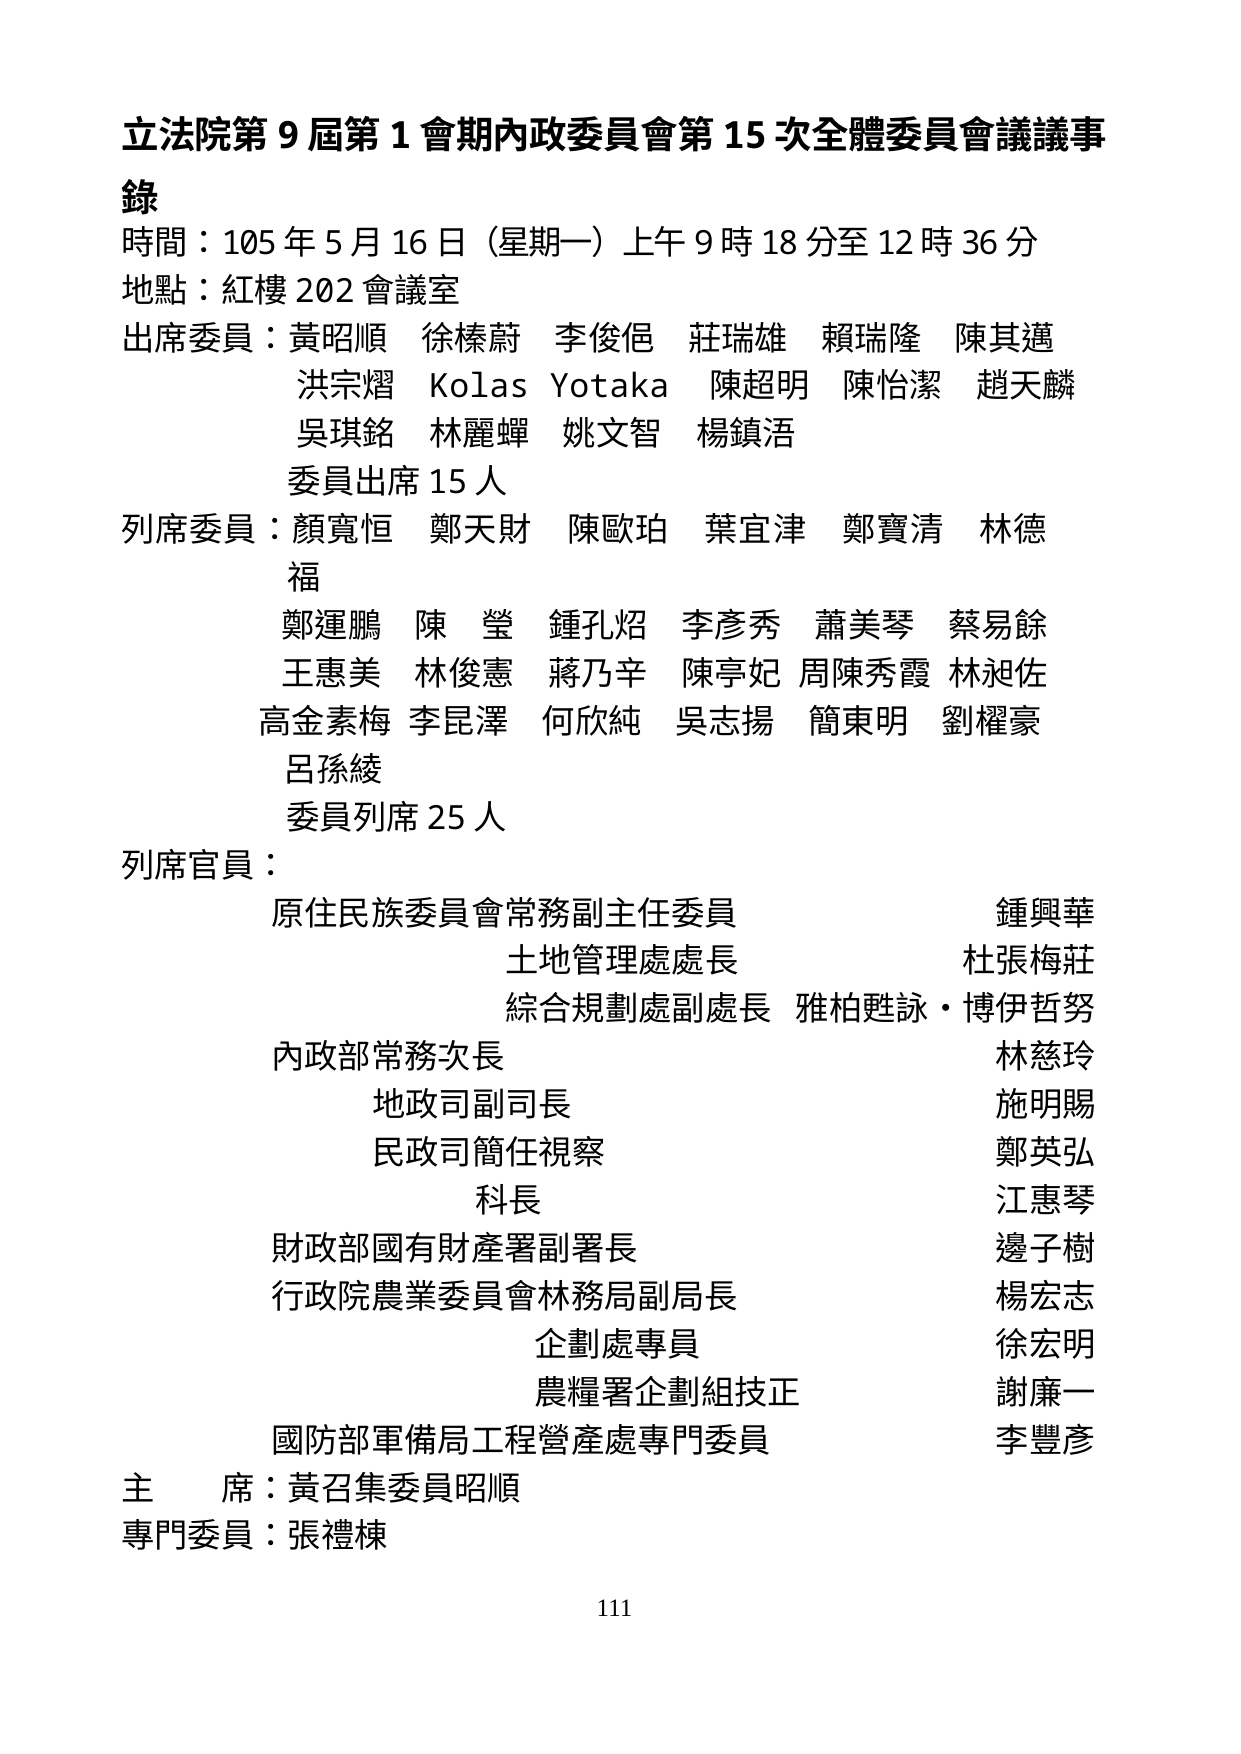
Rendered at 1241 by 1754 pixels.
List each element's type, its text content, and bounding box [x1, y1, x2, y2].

text 科長 江惠琴 [302, 1174, 1107, 1222]
text 出席委員：黃昭順 徐榛蔚 李俊俋 莊瑞雄 賴瑞隆 陳其邁 [121, 312, 1134, 359]
text 內政部常務次長 林慈玲 [271, 1030, 1107, 1078]
text 地點：紅樓202會議室 [121, 264, 1107, 312]
text 吳琪銘 林麗蟬 姚文智 楊鎮浯 [288, 407, 1122, 455]
text 主 席：黃召集委員昭順 [121, 1462, 1219, 1509]
text 國防部軍備局工程營產處專門委員 李豐彥 [271, 1414, 1107, 1462]
text 行政院農業委員會林務局副局長 楊宏志 [271, 1270, 1107, 1318]
text 民政司簡任視察 鄭英弘 [302, 1126, 1107, 1174]
text 原住民族委員會常務副主任委員 鍾興華 [271, 887, 1107, 934]
text 農糧署企劃組技正 謝廉一 [302, 1366, 1107, 1414]
text 委員列席25人 [286, 791, 1107, 839]
text 委員出席15人 [287, 455, 1134, 503]
text 立法院第9屆第1會期內政委員會第15次全體委員會議議事錄 [121, 91, 1107, 216]
text 時間：105年5月16日（星期一）上午9時18分至12時36分 [121, 216, 1107, 264]
text 土地管理處處長 杜張梅莊 [302, 934, 1107, 982]
text 綜合規劃處副處長 雅柏甦詠‧博伊哲努 [302, 982, 1107, 1030]
text 企劃處專員 徐宏明 [302, 1318, 1107, 1366]
text 列席官員： [121, 839, 1107, 887]
text 洪宗熠 Kolas Yotaka 陳超明 陳怡潔 趙天麟 [288, 359, 1122, 407]
text 財政部國有財產署副署長 邊子樹 [271, 1222, 1107, 1270]
text 地政司副司長 施明賜 [302, 1078, 1107, 1126]
text 王惠美 林俊憲 蔣乃辛 陳亭妃 周陳秀霞 林昶佐 [281, 647, 1048, 695]
text 列席委員：顏寬恒 鄭天財 陳歐珀 葉宜津 鄭寶清 林德福 [121, 503, 1048, 599]
text 鄭運鵬 陳 瑩 鍾孔炤 李彥秀 蕭美琴 蔡易餘 [281, 599, 1048, 647]
text 專門委員：張禮棟 [121, 1509, 1219, 1557]
text 高金素梅 李昆澤 何欣純 吳志揚 簡東明 劉櫂豪 [258, 695, 1048, 743]
text 呂孫綾 [283, 743, 1048, 791]
